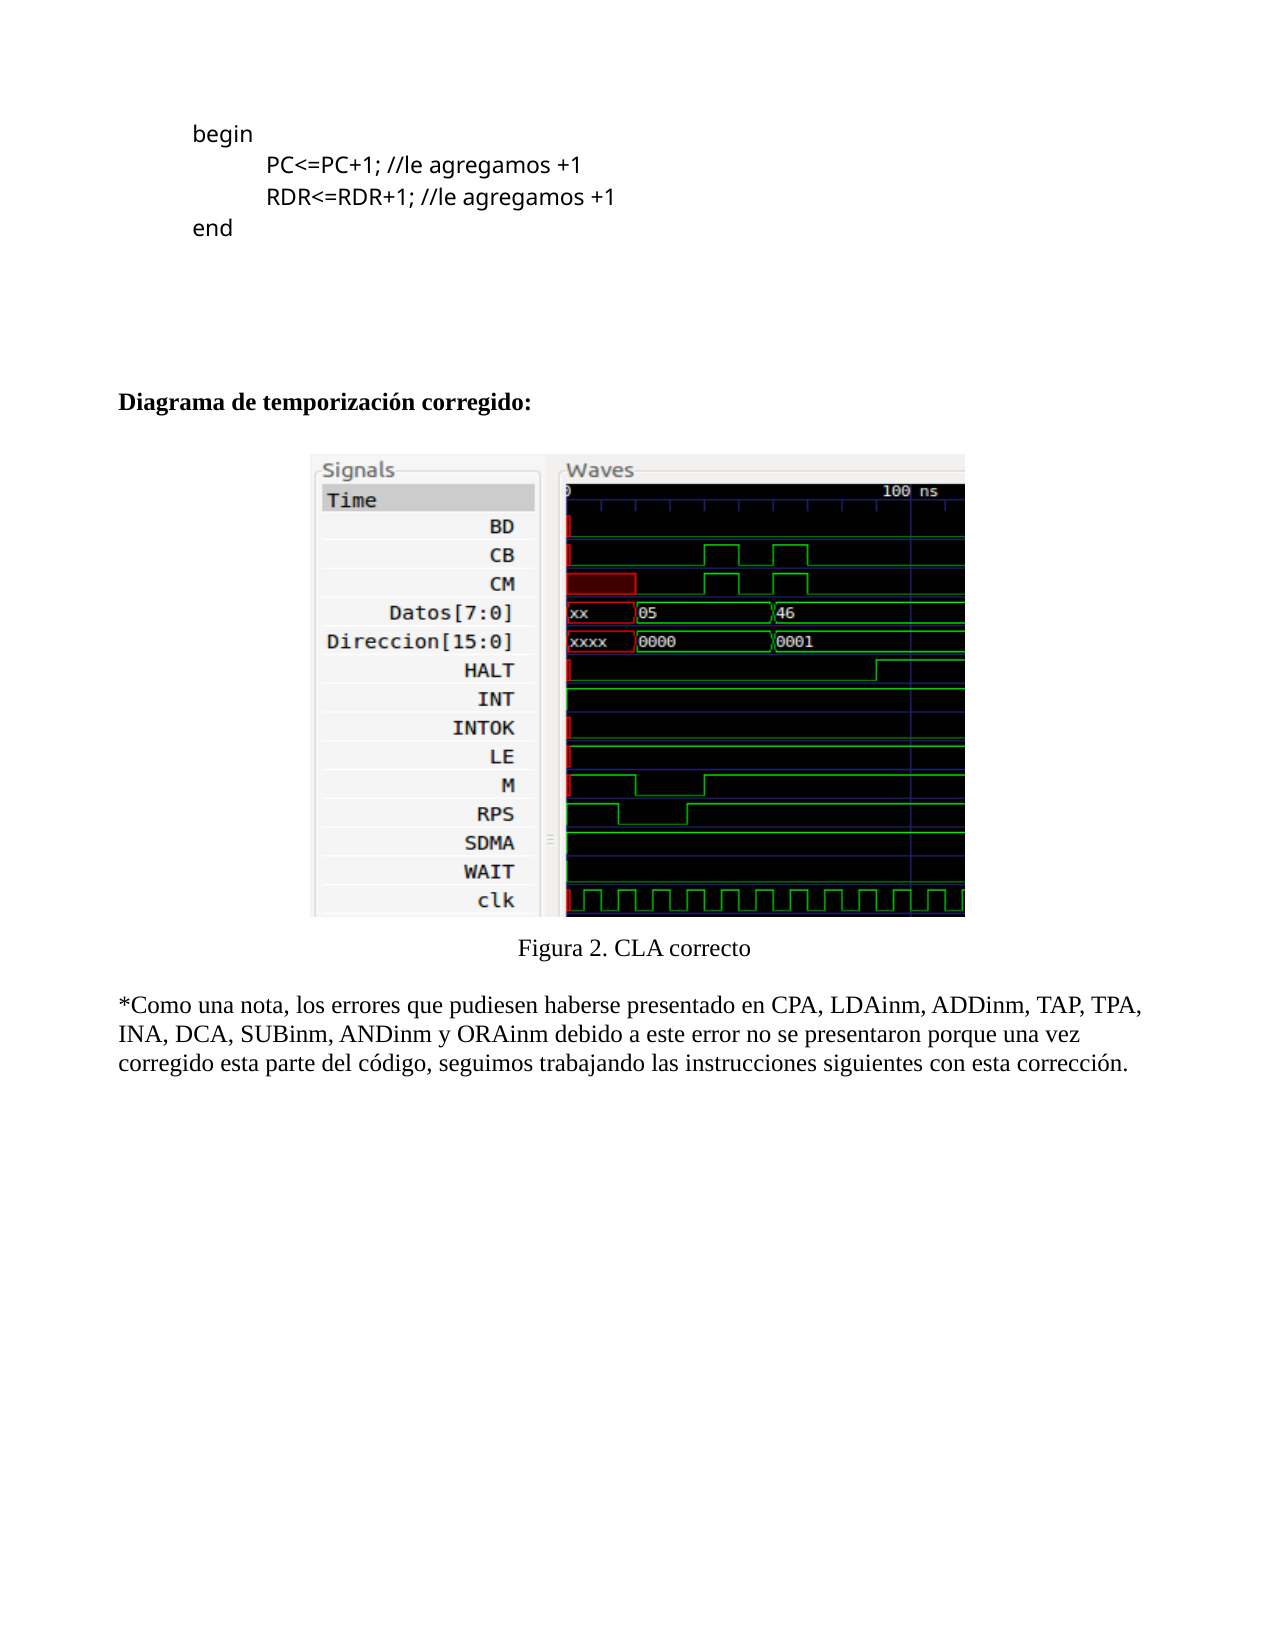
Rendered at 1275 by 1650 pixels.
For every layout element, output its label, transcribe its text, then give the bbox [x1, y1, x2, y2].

text *Como una nota, los errores que pudiesen haberse presentado en CPA, LDAinm, ADDinm, TAP, TPA, INA, DCA, SUBinm, ANDinm y ORAinm debido a este error no se presentaron porque una vez corregido esta parte del código, seguimos trabajando las instrucciones siguientes con esta corrección. [118, 991, 1157, 1077]
text end [118, 212, 1157, 243]
text PC<=PC+1; //le agregamos +1 [118, 149, 1157, 181]
picture [310, 454, 965, 917]
text Figura 2. CLA correcto [118, 933, 1157, 962]
text RDR<=RDR+1; //le agregamos +1 [118, 181, 1157, 212]
text begin [118, 118, 1157, 149]
text Diagrama de temporización corregido: [118, 387, 1157, 416]
